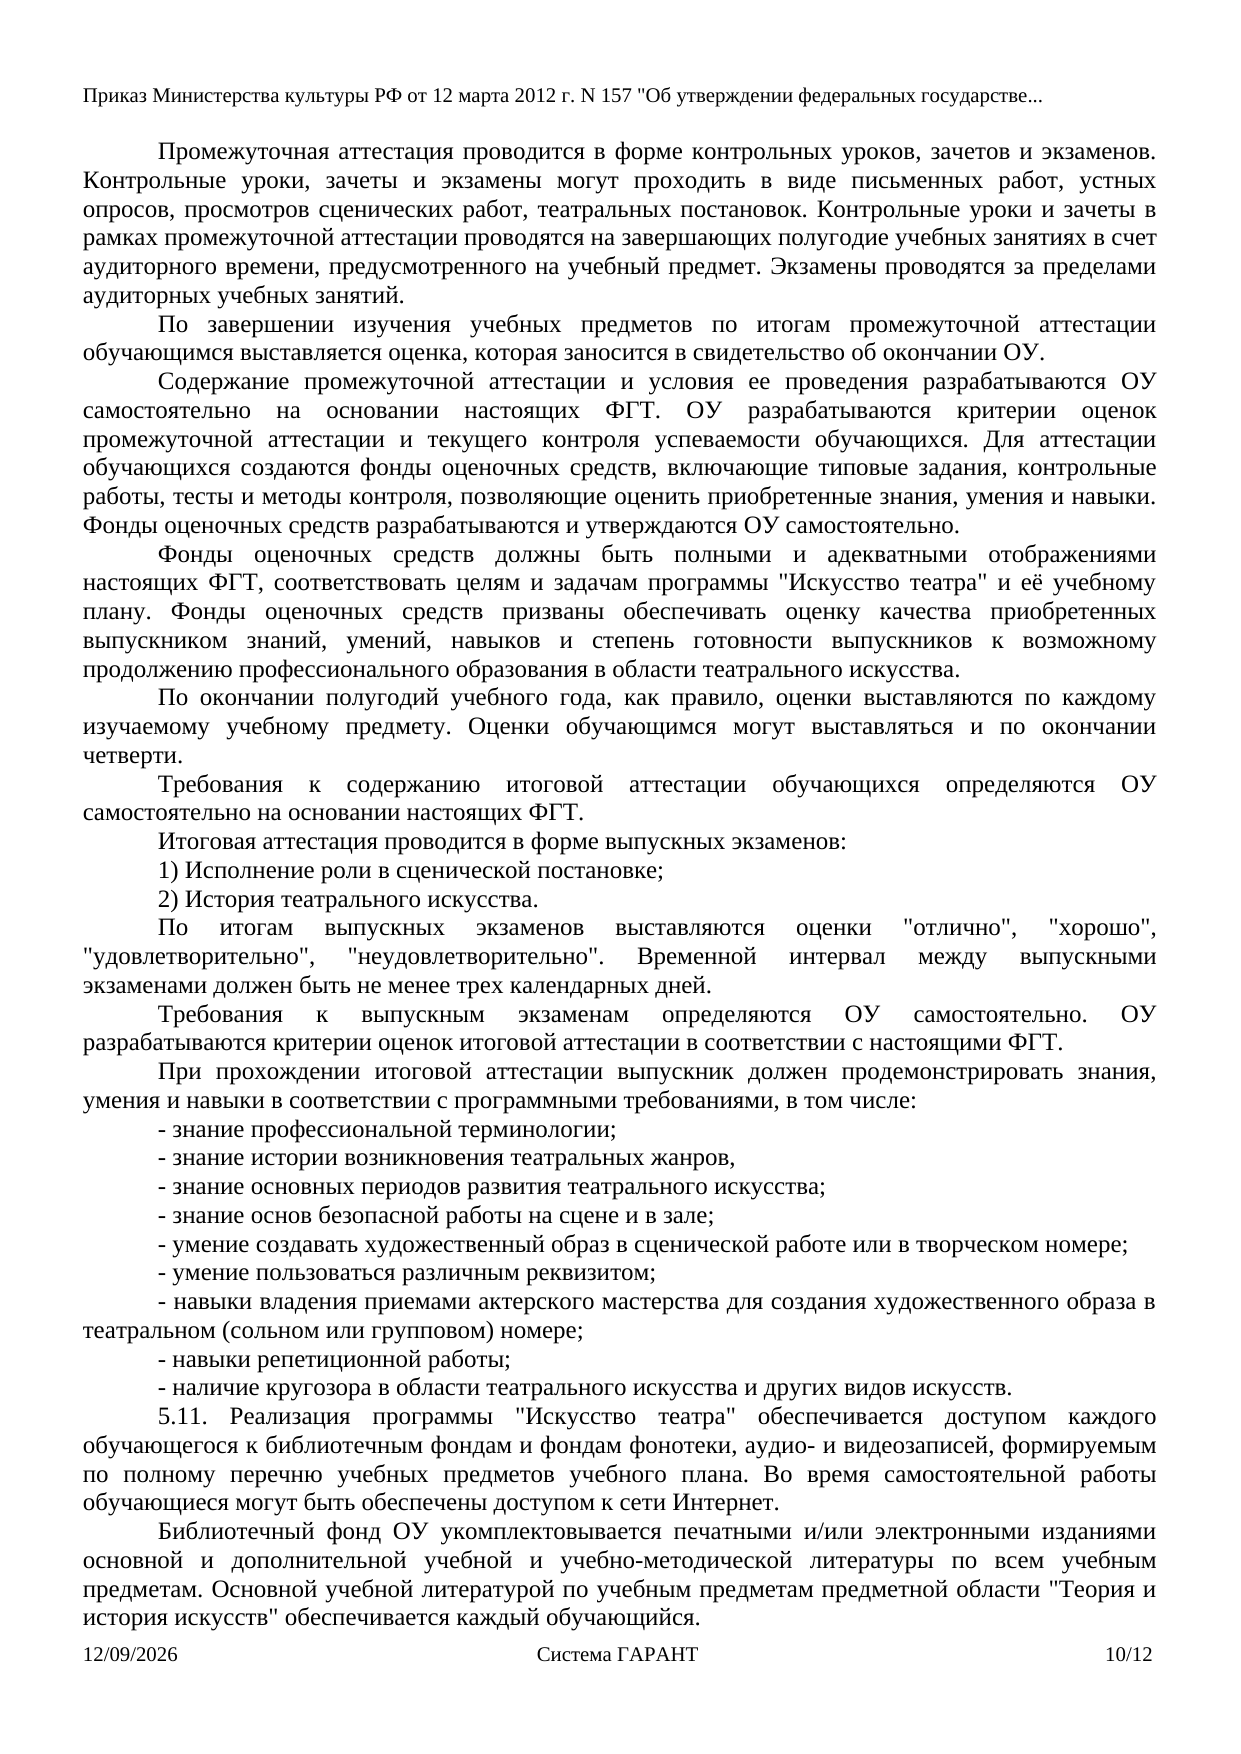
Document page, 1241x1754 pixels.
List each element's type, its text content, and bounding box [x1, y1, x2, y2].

text Итоговая аттестация проводится в форме выпускных экзаменов: [83, 826, 1157, 855]
text - знание основ безопасной работы на сцене и в зале; [83, 1200, 1157, 1229]
text По итогам выпускных экзаменов выставляются оценки "отлично", "хорошо", "удовлетворительно", "неудовлетворительно". Временной интервал между выпускными экзаменами должен быть не менее трех календарных дней. [83, 912, 1157, 999]
text - знание истории возникновения театральных жанров, [83, 1142, 1157, 1171]
text - знание основных периодов развития театрального искусства; [83, 1171, 1157, 1200]
text При прохождении итоговой аттестации выпускник должен продемонстрировать знания, умения и навыки в соответствии с программными требованиями, в том числе: [83, 1056, 1157, 1114]
text Требования к содержанию итоговой аттестации обучающихся определяются ОУ самостоятельно на основании настоящих ФГТ. [83, 769, 1157, 826]
text - навыки владения приемами актерского мастерства для создания художественного образа в театральном (сольном или групповом) номере; [83, 1286, 1157, 1344]
text - наличие кругозора в области театрального искусства и других видов искусств. [83, 1372, 1157, 1401]
text 2) История театрального искусства. [83, 884, 1157, 912]
text - знание профессиональной терминологии; [83, 1114, 1157, 1142]
text Промежуточная аттестация проводится в форме контрольных уроков, зачетов и экзаменов. Контрольные уроки, зачеты и экзамены могут проходить в виде письменных работ, устных опросов, просмотров сценических работ, театральных постановок. Контрольные уроки и зачеты в рамках промежуточной аттестации проводятся на завершающих полугодие учебных занятиях в счет аудиторного времени, предусмотренного на учебный предмет. Экзамены проводятся за пределами аудиторных учебных занятий. [83, 136, 1157, 309]
text По завершении изучения учебных предметов по итогам промежуточной аттестации обучающимся выставляется оценка, которая заносится в свидетельство об окончании ОУ. [83, 309, 1157, 366]
text - навыки репетиционной работы; [83, 1344, 1157, 1372]
text Содержание промежуточной аттестации и условия ее проведения разрабатываются ОУ самостоятельно на основании настоящих ФГТ. ОУ разрабатываются критерии оценок промежуточной аттестации и текущего контроля успеваемости обучающихся. Для аттестации обучающихся создаются фонды оценочных средств, включающие типовые задания, контрольные работы, тесты и методы контроля, позволяющие оценить приобретенные знания, умения и навыки. Фонды оценочных средств разрабатываются и утверждаются ОУ самостоятельно. [83, 366, 1157, 539]
text 5.11. Реализация программы "Искусство театра" обеспечивается доступом каждого обучающегося к библиотечным фондам и фондам фонотеки, аудио- и видеозаписей, формируемым по полному перечню учебных предметов учебного плана. Во время самостоятельной работы обучающиеся могут быть обеспечены доступом к сети Интернет. [83, 1401, 1157, 1516]
text Фонды оценочных средств должны быть полными и адекватными отображениями настоящих ФГТ, соответствовать целям и задачам программы "Искусство театра" и её учебному плану. Фонды оценочных средств призваны обеспечивать оценку качества приобретенных выпускником знаний, умений, навыков и степень готовности выпускников к возможному продолжению профессионального образования в области театрального искусства. [83, 539, 1157, 682]
text 1) Исполнение роли в сценической постановке; [83, 855, 1157, 884]
text - умение создавать художественный образ в сценической работе или в творческом номере; [83, 1229, 1157, 1257]
text По окончании полугодий учебного года, как правило, оценки выставляются по каждому изучаемому учебному предмету. Оценки обучающимся могут выставляться и по окончании четверти. [83, 682, 1157, 769]
text Требования к выпускным экзаменам определяются ОУ самостоятельно. ОУ разрабатываются критерии оценок итоговой аттестации в соответствии с настоящими ФГТ. [83, 999, 1157, 1056]
text - умение пользоваться различным реквизитом; [83, 1257, 1157, 1286]
text Библиотечный фонд ОУ укомплектовывается печатными и/или электронными изданиями основной и дополнительной учебной и учебно-методической литературы по всем учебным предметам. Основной учебной литературой по учебным предметам предметной области "Теория и история искусств" обеспечивается каждый обучающийся. [83, 1516, 1157, 1631]
